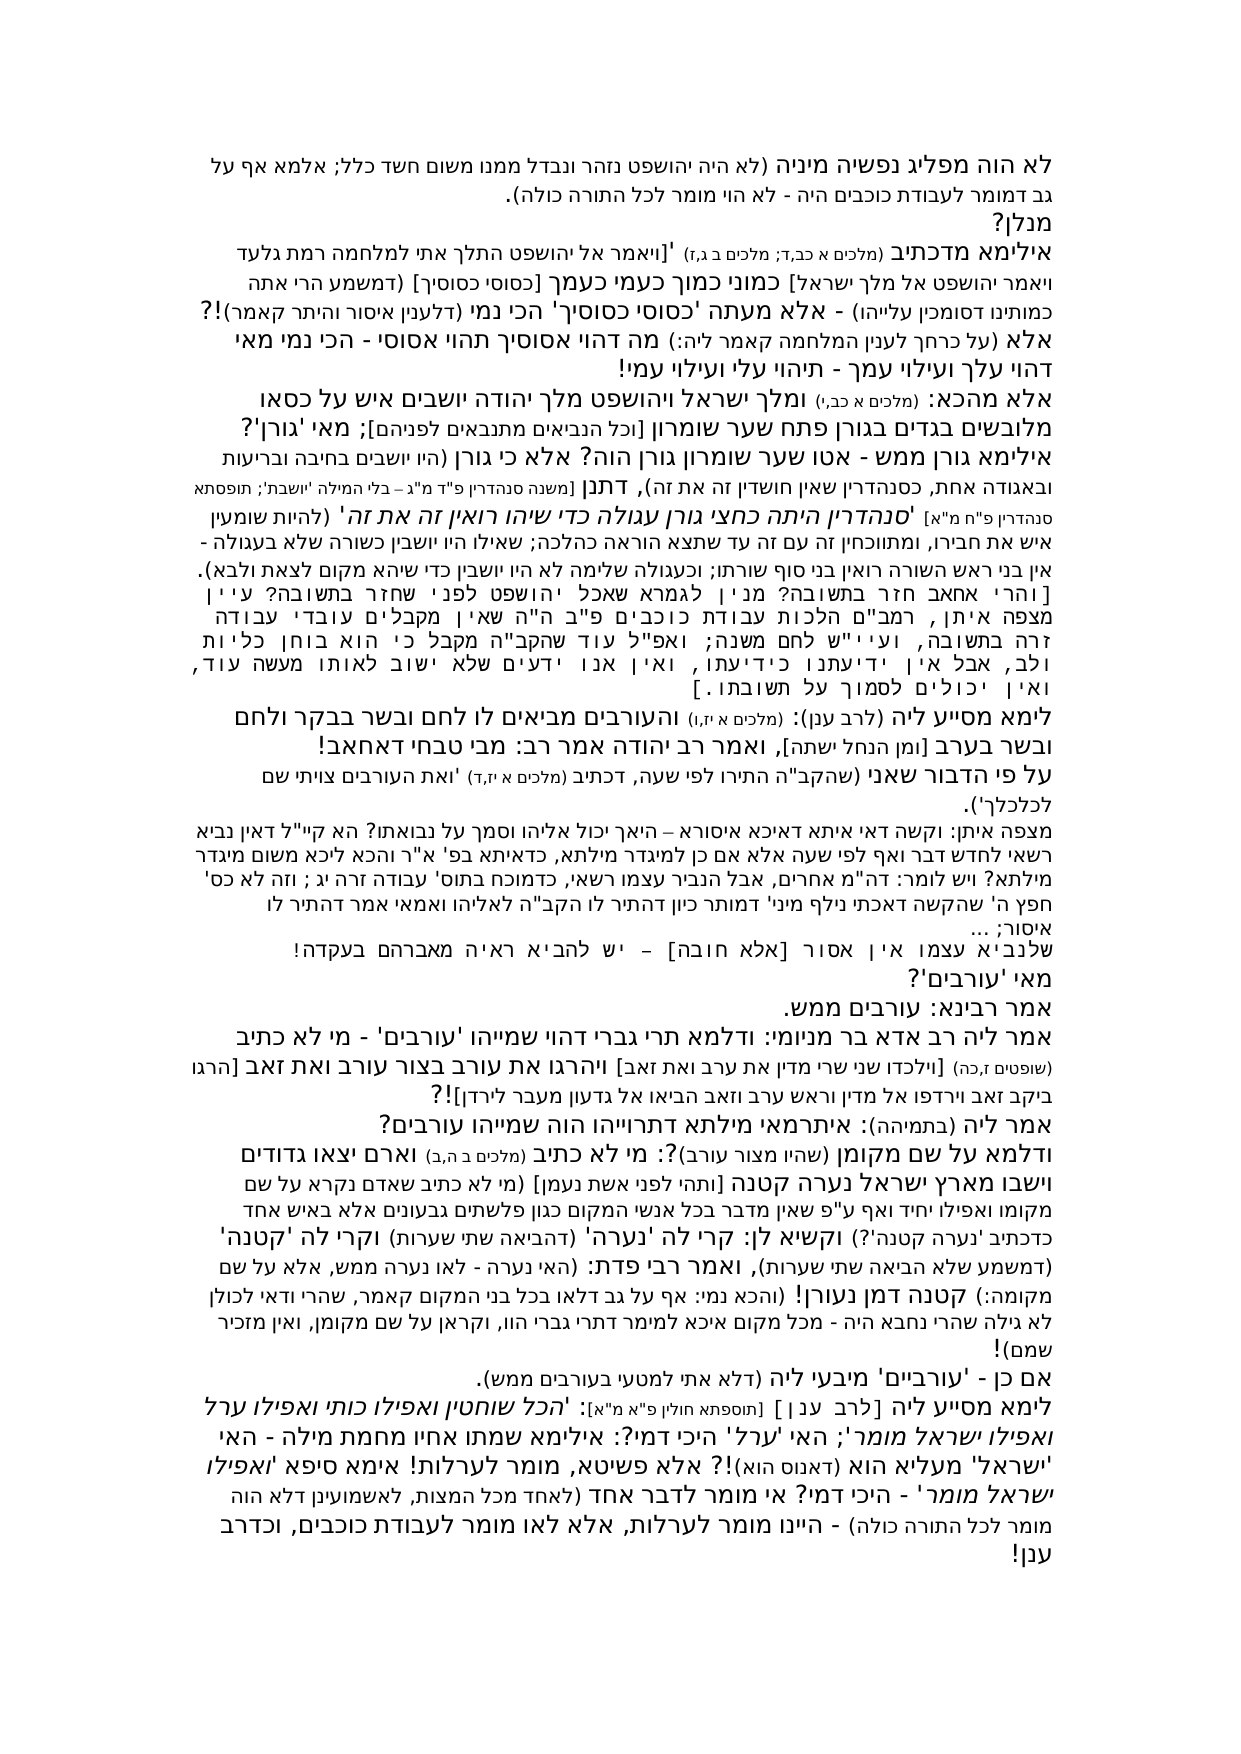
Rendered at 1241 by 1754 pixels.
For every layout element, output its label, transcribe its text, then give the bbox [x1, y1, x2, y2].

text אמר ליה רב אדא בר מניומי: ודלמא תרי גברי דהוי שמייהו 'עורבים' - מי לא כתיב (שופטים ז,כה) [וילכדו שני שרי מדין את ערב ואת זאב] ויהרגו את עורב בצור עורב ואת זאב [הרגו ביקב זאב וירדפו אל מדין וראש ערב וזאב הביאו אל גדעון מעבר לירדן]!? [187, 1022, 1053, 1110]
text מצפה איתן: וקשה דאי איתא דאיכא איסורא – היאך יכול אליהו וסמך על נבואתו? הא קיי"ל דאין נביא רשאי לחדש דבר ואף לפי שעה אלא אם כן למיגדר מילתא, כדאיתא בפ' א"ר והכא ליכא משום מיגדר מילתא? ויש לומר: דה"מ אחרים, אבל הנביר עצמו רשאי, כדמוכח בתוס' עבודה זרה יג ; וזה לא כס' חפץ ה' שהקשה דאכתי נילף מיני' דמותר כיון דהתיר לו הקב"ה לאליהו ואמאי אמר דהתיר לו איסור; ... [187, 818, 1053, 940]
text לימא מסייע ליה (לרב ענן): (מלכים א יז,ו) והעורבים מביאים לו לחם ובשר בבקר ולחם ובשר בערב [ומן הנחל ישתה], ואמר רב יהודה אמר רב: מבי טבחי דאחאב! [187, 702, 1053, 760]
text אם כן - 'עורביים' מיבעי ליה (דלא אתי למטעי בעורבים ממש). [187, 1363, 1053, 1392]
text אלא מהכא: (מלכים א כב,י) ומלך ישראל ויהושפט מלך יהודה יושבים איש על כסאו מלובשים בגדים בגורן פתח שער שומרון [וכל הנביאים מתנבאים לפניהם]; מאי 'גורן'? אילימא גורן ממש - אטו שער שומרון גורן הוה? אלא כי גורן (היו יושבים בחיבה ובריעות ובאגודה אחת, כסנהדרין שאין חושדין זה את זה), דתנן [משנה סנהדרין פ"ד מ"ג – בלי המילה 'יושבת'; תופסתא סנהדרין פ"ח מ"א] 'סנהדרין היתה כחצי גורן עגולה כדי שיהו רואין זה את זה' (להיות שומעין איש את חבירו, ומתווכחין זה עם זה עד שתצא הוראה כהלכה; שאילו היו יושבין כשורה שלא בעגולה - אין בני ראש השורה רואין בני סוף שורתו; וכעגולה שלימה לא היו יושבין כדי שיהא מקום לצאת ולבא). [187, 384, 1053, 583]
text לא הוה מפליג נפשיה מיניה (לא היה יהושפט נזהר ונבדל ממנו משום חשד כלל; אלמא אף על גב דמומר לעבודת כוכבים היה - לא הוי מומר לכל התורה כולה). [187, 150, 1053, 208]
text מאי 'עורבים'? [187, 964, 1053, 993]
text אמר ליה (בתמיהה): איתרמאי מילתא דתרוייהו הוה שמייהו עורבים? [187, 1110, 1053, 1139]
text על פי הדבור שאני (שהקב"ה התירו לפי שעה, דכתיב (מלכים א יז,ד) 'ואת העורבים צויתי שם לכלכלך'). [187, 760, 1053, 818]
text לימא מסייע ליה [לרב ענן] [תוספתא חולין פ"א מ"א]: 'הכל שוחטין ואפילו כותי ואפילו ערל ואפילו ישראל מומר'; האי 'ערל' היכי דמי?: אילימא שמתו אחיו מחמת מילה - האי 'ישראל' מעליא הוא (דאנוס הוא)!? אלא פשיטא, מומר לערלות! אימא סיפא 'ואפילו ישראל מומר' - היכי דמי? אי מומר לדבר אחד (לאחד מכל המצות, לאשמועינן דלא הוה מומר לכל התורה כולה) - היינו מומר לערלות, אלא לאו מומר לעבודת כוכבים, וכדרב ענן! [187, 1392, 1053, 1568]
text ודלמא על שם מקומן (שהיו מצור עורב)?: מי לא כתיב (מלכים ב ה,ב) וארם יצאו גדודים וישבו מארץ ישראל נערה קטנה [ותהי לפני אשת נעמן] (מי לא כתיב שאדם נקרא על שם מקומו ואפילו יחיד ואף ע"פ שאין מדבר בכל אנשי המקום כגון פלשתים גבעונים אלא באיש אחד כדכתיב 'נערה קטנה'?) וקשיא לן: קרי לה 'נערה' (דהביאה שתי שערות) וקרי לה 'קטנה' (דמשמע שלא הביאה שתי שערות), ואמר רבי פדת: (האי נערה - לאו נערה ממש, אלא על שם מקומה:) קטנה דמן נעורן! (והכא נמי: אף על גב דלאו בכל בני המקום קאמר, שהרי ודאי לכולן לא גילה שהרי נחבא היה - מכל מקום איכא למימר דתרי גברי הוו, וקראן על שם מקומן, ואין מזכיר שמם)! [187, 1139, 1053, 1363]
text שלנביא עצמו אין אסור [אלא חובה] – יש להביא ראיה מאברהם בעקדה! [187, 940, 1053, 964]
text אמר רבינא: עורבים ממש. [187, 993, 1053, 1022]
text אילימא מדכתיב (מלכים א כב,ד; מלכים ב ג,ז) '[ויאמר אל יהושפט התלך אתי למלחמה רמת גלעד ויאמר יהושפט אל מלך ישראל] כמוני כמוך כעמי כעמך [כסוסי כסוסיך] (דמשמע הרי אתה כמותינו דסומכין עלייהו) - אלא מעתה 'כסוסי כסוסיך' הכי נמי (דלענין איסור והיתר קאמר)!? אלא (על כרחך לענין המלחמה קאמר ליה:) מה דהוי אסוסיך תהוי אסוסי - הכי נמי מאי דהוי עלך ועילוי עמך - תיהוי עלי ועילוי עמי! [187, 237, 1053, 384]
text [והרי אחאב חזר בתשובה? מנין לגמרא שאכל יהושפט לפני שחזר בתשובה? עיין מצפה איתן, רמב"ם הלכות עבודת כוכבים פ"ב ה"ה שאין מקבלים עובדי עבודה זרה בתשובה, ועיי"ש לחם משנה; ואפ"ל עוד שהקב"ה מקבל כי הוא בוחן כליות ולב, אבל אין ידיעתנו כידיעתו, ואין אנו ידעים שלא ישוב לאותו מעשה עוד, ואין יכולים לסמוך על תשובתו.] [187, 583, 1053, 702]
text מנלן? [187, 208, 1053, 237]
